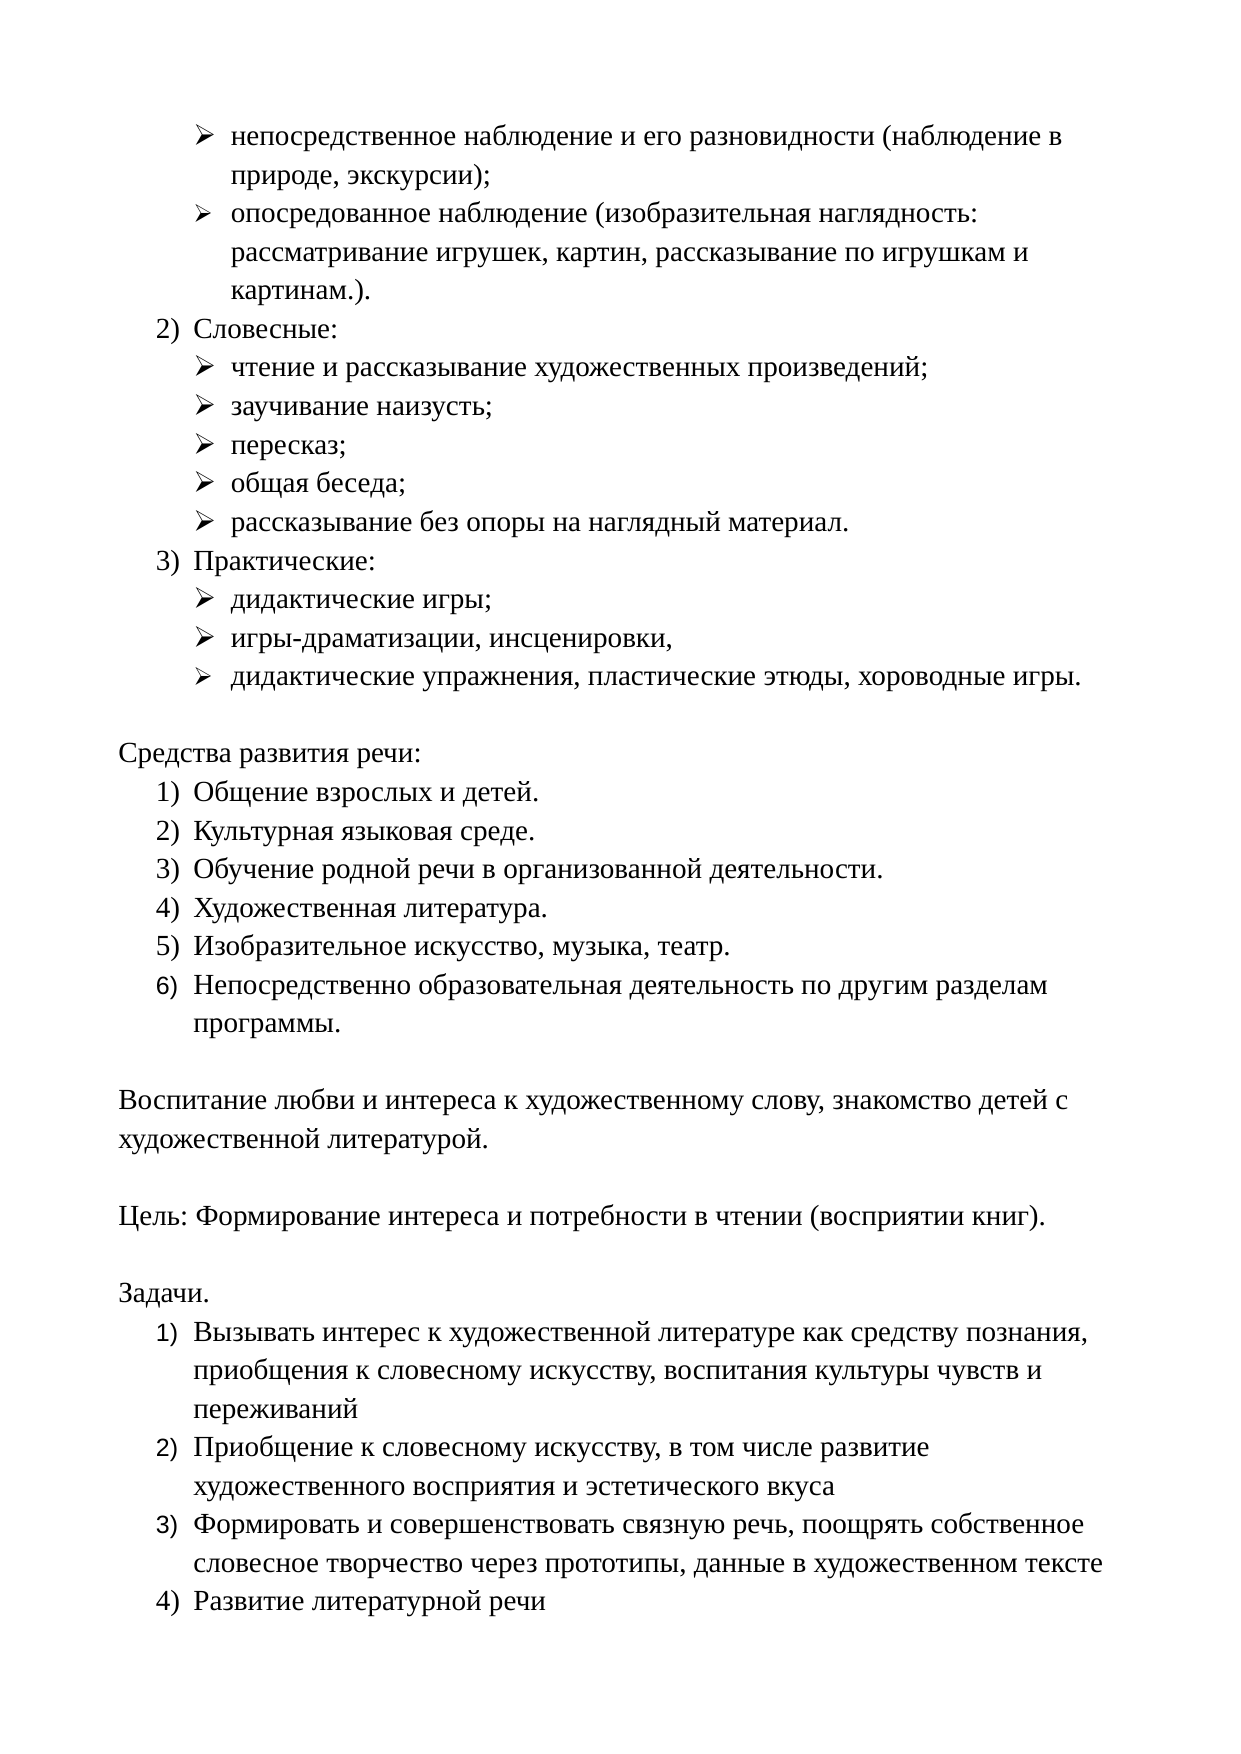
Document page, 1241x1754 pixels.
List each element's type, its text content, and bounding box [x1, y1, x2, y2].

list непосредственное наблюдение и его разновидности (наблюдение в природе, экскурсии); [193, 118, 1122, 190]
list пересказ; [193, 427, 1122, 460]
list Практические: [156, 543, 1122, 576]
list чтение и рассказывание художественных произведений; [193, 349, 1122, 383]
list общая беседа; [193, 465, 1122, 499]
list Изобразительное искусство, музыка, театр. [156, 928, 1122, 962]
text Средства развития речи: [118, 736, 1122, 769]
list заучивание наизусть; [193, 388, 1122, 422]
list Общение взрослых и детей. [156, 774, 1122, 808]
list дидактические упражнения, пластические этюды, хороводные игры. [193, 658, 1122, 692]
list Развитие литературной речи [156, 1583, 1122, 1617]
text Цель: Формирование интереса и потребности в чтении (восприятии книг). [118, 1198, 1122, 1232]
list игры-драматизации, инсценировки, [193, 620, 1122, 653]
list Вызывать интерес к художественной литературе как средству познания, приобщения к словесному искусству, воспитания культуры чувств и переживаний [156, 1314, 1122, 1424]
list Приобщение к словесному искусству, в том числе развитие художественного восприятия и эстетического вкуса [156, 1429, 1122, 1501]
list дидактические игры; [193, 581, 1122, 615]
list Формировать и совершенствовать связную речь, поощрять собственное словесное творчество через прототипы, данные в художественном тексте [156, 1506, 1122, 1578]
list Непосредственно образовательная деятельность по другим разделам программы. [156, 967, 1122, 1039]
list Обучение родной речи в организованной деятельности. [156, 851, 1122, 885]
text Задачи. [118, 1275, 1122, 1309]
list Культурная языковая среде. [156, 813, 1122, 846]
list рассказывание без опоры на наглядный материал. [193, 504, 1122, 538]
list Словесные: [156, 311, 1122, 344]
text Воспитание любви и интереса к художественному слову, знакомство детей с художественной литературой. [118, 1082, 1122, 1154]
list опосредованное наблюдение (изобразительная наглядность: рассматривание игрушек, картин, рассказывание по игрушкам и картинам.). [193, 195, 1122, 306]
list Художественная литература. [156, 890, 1122, 923]
